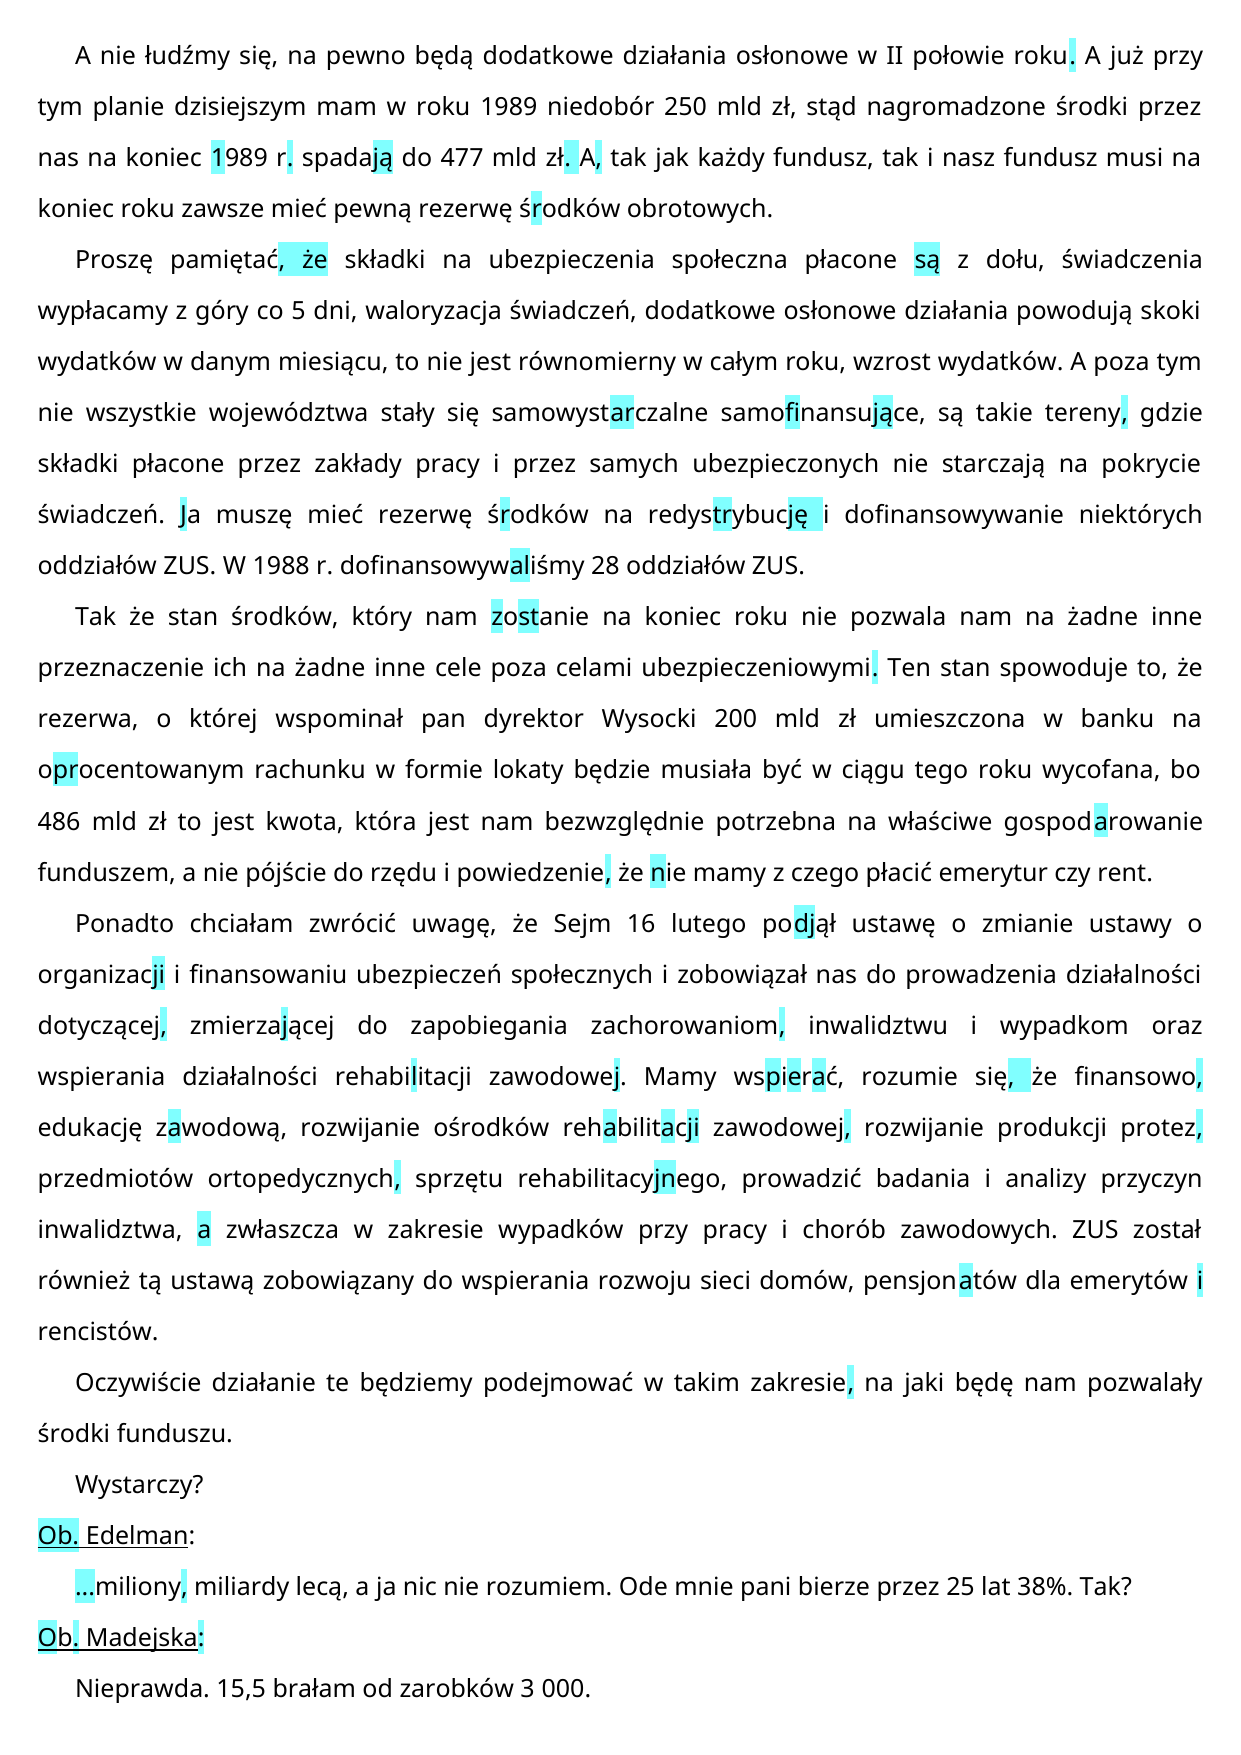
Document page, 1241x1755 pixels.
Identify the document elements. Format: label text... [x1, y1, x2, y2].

text Ob. Madejska: [37, 1620, 1203, 1654]
text Nieprawda. 15,5 brałam od zarobków 3 000. [37, 1671, 1203, 1705]
text Ponadto chciałam zwrócić uwagę, że Sejm 16 lutego podjął ustawę o zmianie ustawy o organizacji i finansowaniu ubezpieczeń społecznych i zobowiązał nas do prowadzenia działalności dotyczącej, zmierzającej do zapobiegania zachorowaniom, inwalidztwu i wypadkom oraz wspierania działalności rehabilitacji zawodowej. Mamy wspierać, rozumie się, że finansowo, edukację zawodową, rozwijanie ośrodków rehabilitacji zawodowej, rozwijanie produkcji protez, przedmiotów ortopedycznych, sprzętu rehabilitacyjnego, prowadzić badania i analizy przyczyn inwalidztwa, a zwłaszcza w zakresie wypadków przy pracy i chorób zawodowych. ZUS został również tą ustawą zobowiązany do wspierania rozwoju sieci domów, pensjonatów dla emerytów i rencistów. [37, 905, 1203, 1348]
text Tak że stan środków, który nam zostanie na koniec roku nie pozwala nam na żadne inne przeznaczenie ich na żadne inne cele poza celami ubezpieczeniowymi. Ten stan spowoduje to, że rezerwa, o której wspominał pan dyrektor Wysocki 200 mld zł umieszczona w banku na oprocentowanym rachunku w formie lokaty będzie musiała być w ciągu tego roku wycofana, bo 486 mld zł to jest kwota, która jest nam bezwzględnie potrzebna na właściwe gospodarowanie funduszem, a nie pójście do rzędu i powiedzenie, że nie mamy z czego płacić emerytur czy rent. [37, 599, 1203, 888]
text Proszę pamiętać, że składki na ubezpieczenia społeczna płacone są z dołu, świadczenia wypłacamy z góry co 5 dni, waloryzacja świadczeń, dodatkowe osłonowe działania powodują skoki wydatków w danym miesiącu, to nie jest równomierny w całym roku, wzrost wydatków. A poza tym nie wszystkie województwa stały się samowystarczalne samofinansujące, są takie tereny, gdzie składki płacone przez zakłady pracy i przez samych ubezpieczonych nie starczają na pokrycie świadczeń. Ja muszę mieć rezerwę środków na redystrybucję i dofinansowywanie niektórych oddziałów ZUS. W 1988 r. dofinansowywaliśmy 28 oddziałów ZUS. [37, 242, 1203, 582]
text Ob. Edelman: [37, 1518, 1203, 1552]
text ...miliony, miliardy lecą, a ja nic nie rozumiem. Ode mnie pani bierze przez 25 lat 38%. Tak? [37, 1569, 1203, 1603]
text Oczywiście działanie te będziemy podejmować w takim zakresie, na jaki będę nam pozwalały środki funduszu. [37, 1364, 1203, 1450]
text Wystarczy? [37, 1467, 1203, 1501]
text A nie łudźmy się, na pewno będą dodatkowe działania osłonowe w II połowie roku. A już przy tym planie dzisiejszym mam w roku 1989 niedobór 250 mld zł, stąd nagromadzone środki przez nas na koniec 1989 r. spadają do 477 mld zł. A, tak jak każdy fundusz, tak i nasz fundusz musi na koniec roku zawsze mieć pewną rezerwę środków obrotowych. [37, 37, 1203, 225]
